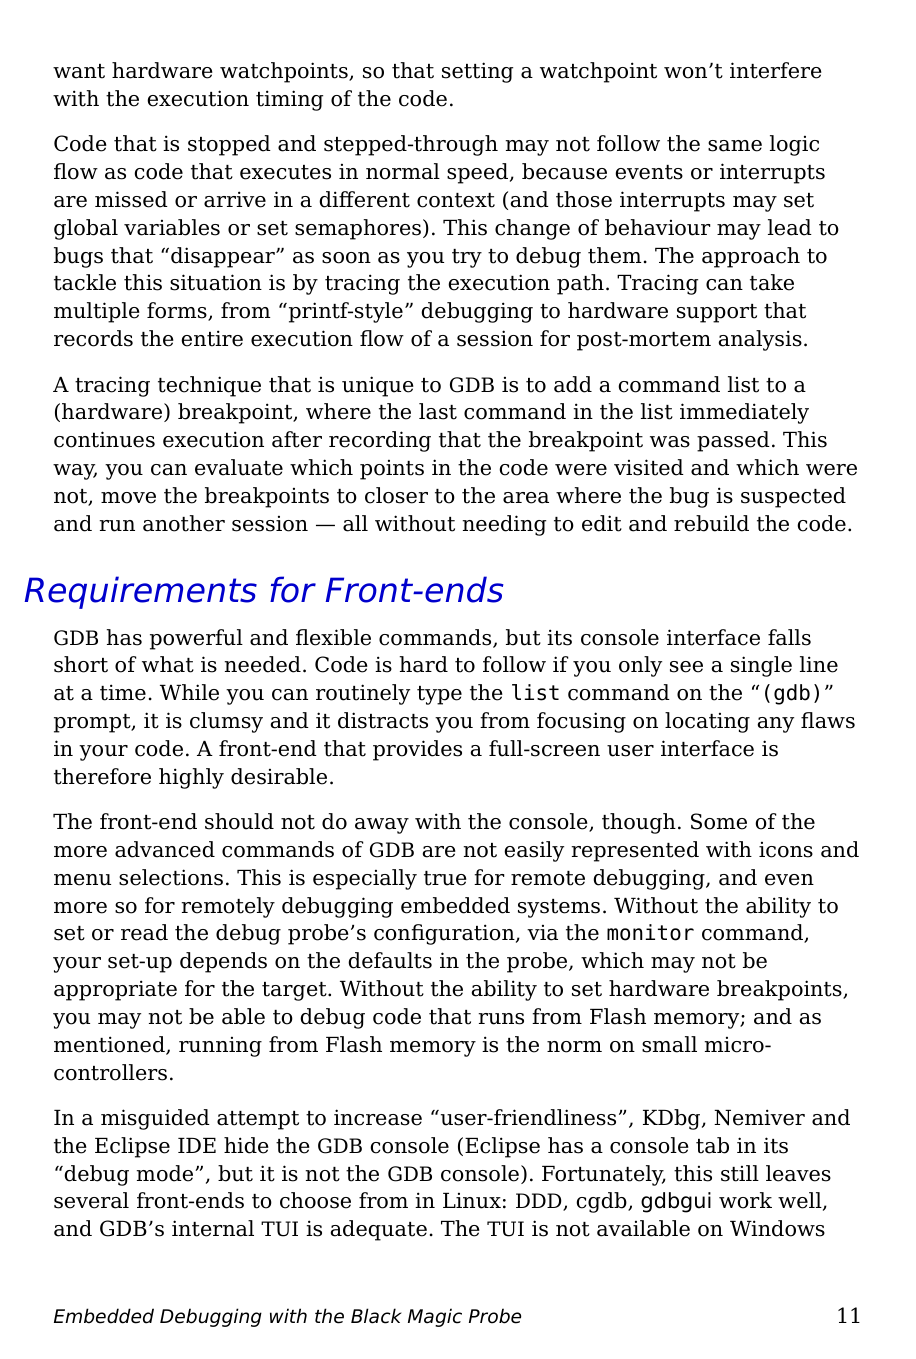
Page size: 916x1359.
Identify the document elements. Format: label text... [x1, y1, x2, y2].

text A tracing technique that is unique to GDB is to add a command list to a (hardware) breakpoint, where the last command in the list immediately continues execution after recording that the breakpoint was passed. This way, you can evaluate which points in the code were visited and which were not, move the breakpoints to closer to the area where the bug is suspected and run another session — all without needing to edit and rebuild the code. [53, 373, 862, 536]
text The front-end should not do away with the console, though. Some of the more advanced commands of GDB are not easily represented with icons and menu selections. This is especially true for remote debugging, and even more so for remotely debugging embedded systems. Without the ability to set or read the debug probe’s configuration, via the monitor command, your set-up depends on the defaults in the probe, which may not be appropriate for the target. Without the ability to set hardware breakpoints, you may not be able to debug code that runs from Flash memory; and as mentioned, running from Flash memory is the norm on small micro-controllers. [53, 810, 862, 1085]
text want hardware watchpoints, so that setting a watchpoint won’t interfere with the execution timing of the code. [53, 59, 862, 111]
text GDB has powerful and flexible commands, but its console interface falls short of what is needed. Code is hard to follow if you only see a single line at a time. While you can routinely type the list command on the “(gdb)” prompt, it is clumsy and it distracts you from focusing on locating any flaws in your code. A front-end that provides a full-screen user interface is therefore highly desirable. [53, 626, 862, 789]
text In a misguided attempt to increase “user-friendliness”, KDbg, Nemiver and the Eclipse IDE hide the GDB console (Eclipse has a console tab in its “debug mode”, but it is not the GDB console). Fortunately, this still leaves several front-ends to choose from in Linux: DDD, cgdb, gdbgui work well, and GDB’s internal TUI is adequate. The TUI is not available on Windows [53, 1106, 862, 1242]
subtitle Requirements for Front-ends [24, 572, 862, 611]
text Code that is stopped and stepped-through may not follow the same logic flow as code that executes in normal speed, because events or interrupts are missed or arrive in a different context (and those interrupts may set global variables or set semaphores). This change of behaviour may lead to bugs that “disappear” as soon as you try to debug them. The approach to tackle this situation is by tracing the execution path. Tracing can take multiple forms, from “printf-style” debugging to hardware support that records the entire execution flow of a session for post-mortem analysis. [53, 132, 862, 351]
